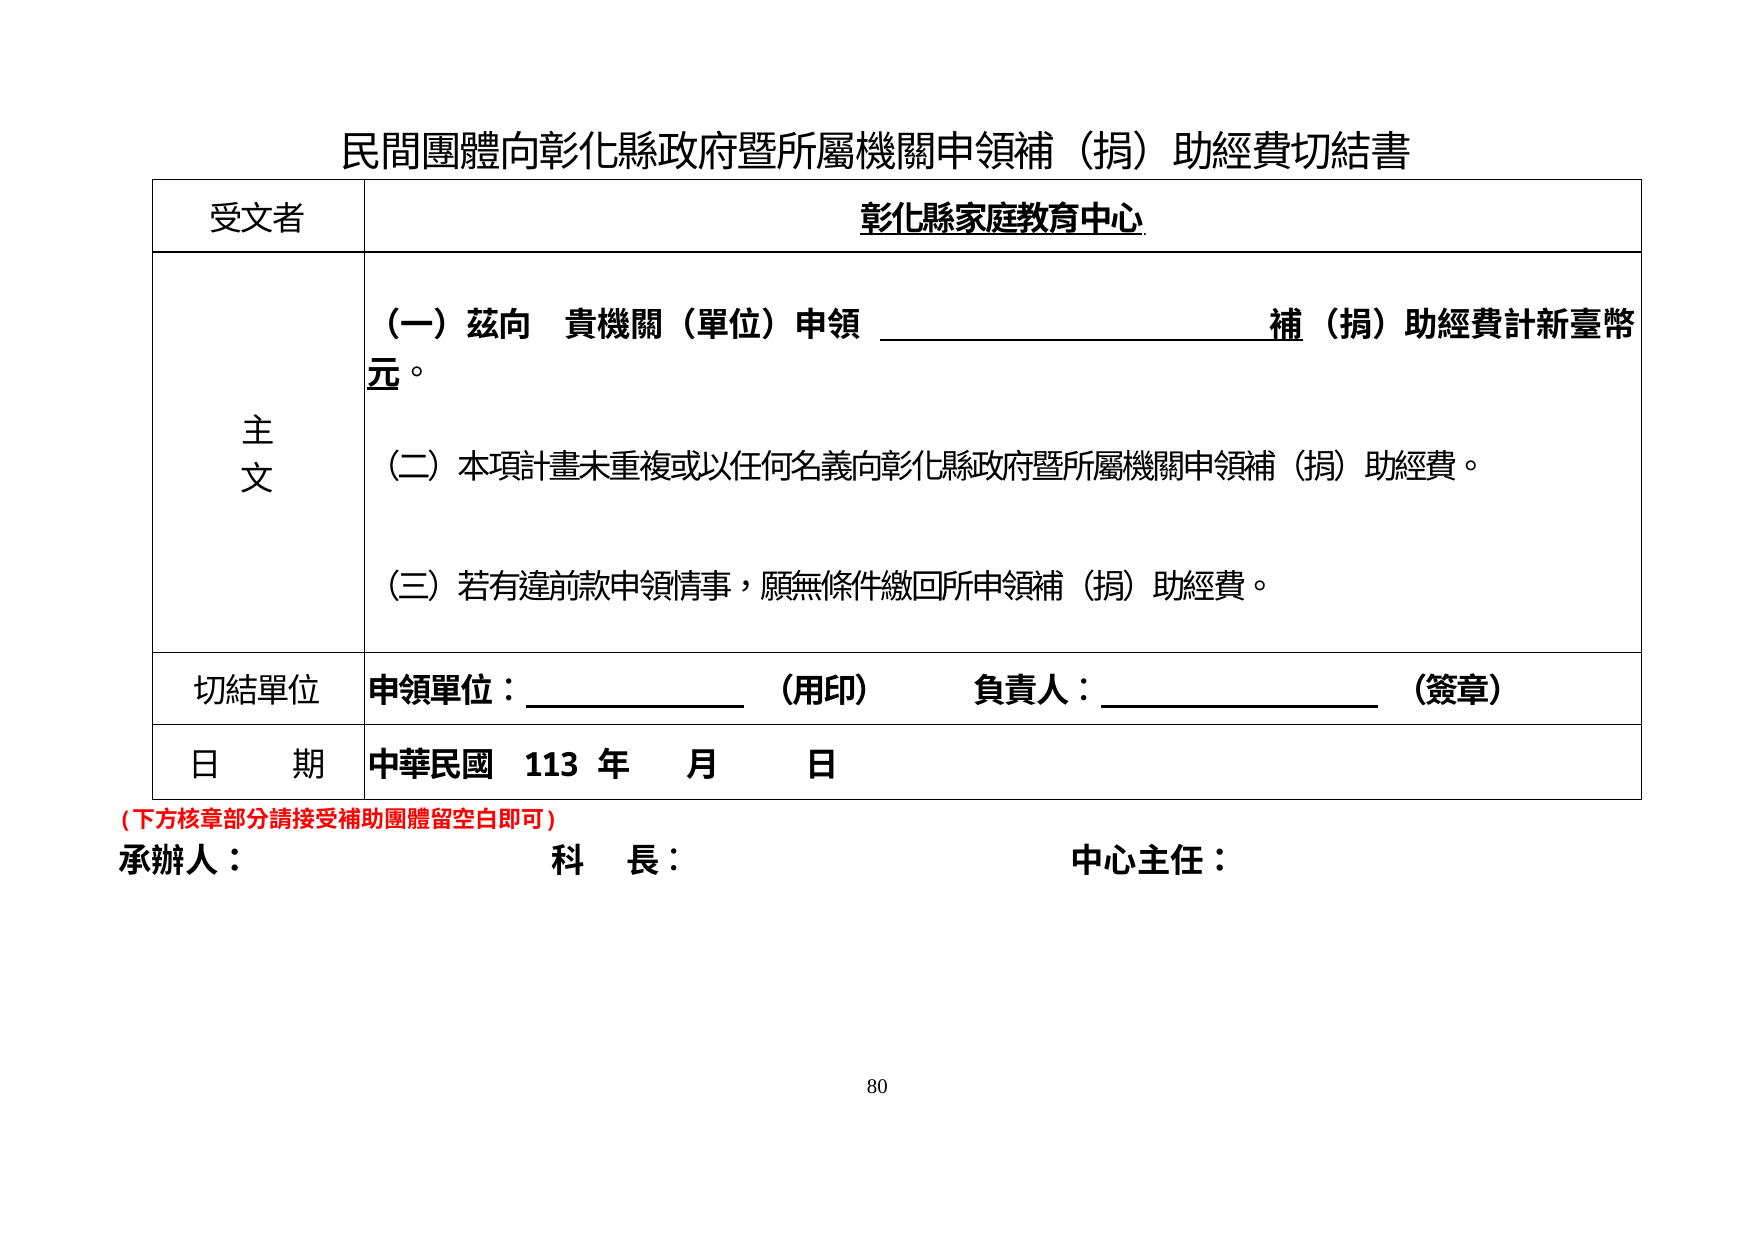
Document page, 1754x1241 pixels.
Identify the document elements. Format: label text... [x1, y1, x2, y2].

table_cell 日 期 [153, 725, 364, 799]
table_cell 主 文 [153, 253, 364, 652]
text (下方核章部分請接受補助團體留空白即可) [118, 800, 1636, 834]
table_header 受文者 [153, 180, 364, 251]
table_cell 切結單位 [153, 653, 364, 724]
text 承辦人： 科 長︰ 中心主任： [118, 834, 1636, 882]
table_cell 中華民國 113 年 月 日 [365, 725, 1641, 799]
text 民間團體向彰化縣政府暨所屬機關申領補（捐）助經費切結書 [118, 118, 1636, 178]
table_cell （一）茲向 貴機關（單位）申領 補（捐）助經費計新臺幣 元。 （二）本項計畫未重複或以任何名義向彰化縣政府暨所屬機關申領補（捐）助經費。 （三）若有違前款申領情事，願無條件繳回所申領補（捐）助經費。 [365, 253, 1641, 652]
table_header 彰化縣家庭教育中心 [365, 180, 1641, 251]
table_cell 申領單位︰ （用印） 負責人︰ （簽章） [365, 653, 1641, 724]
